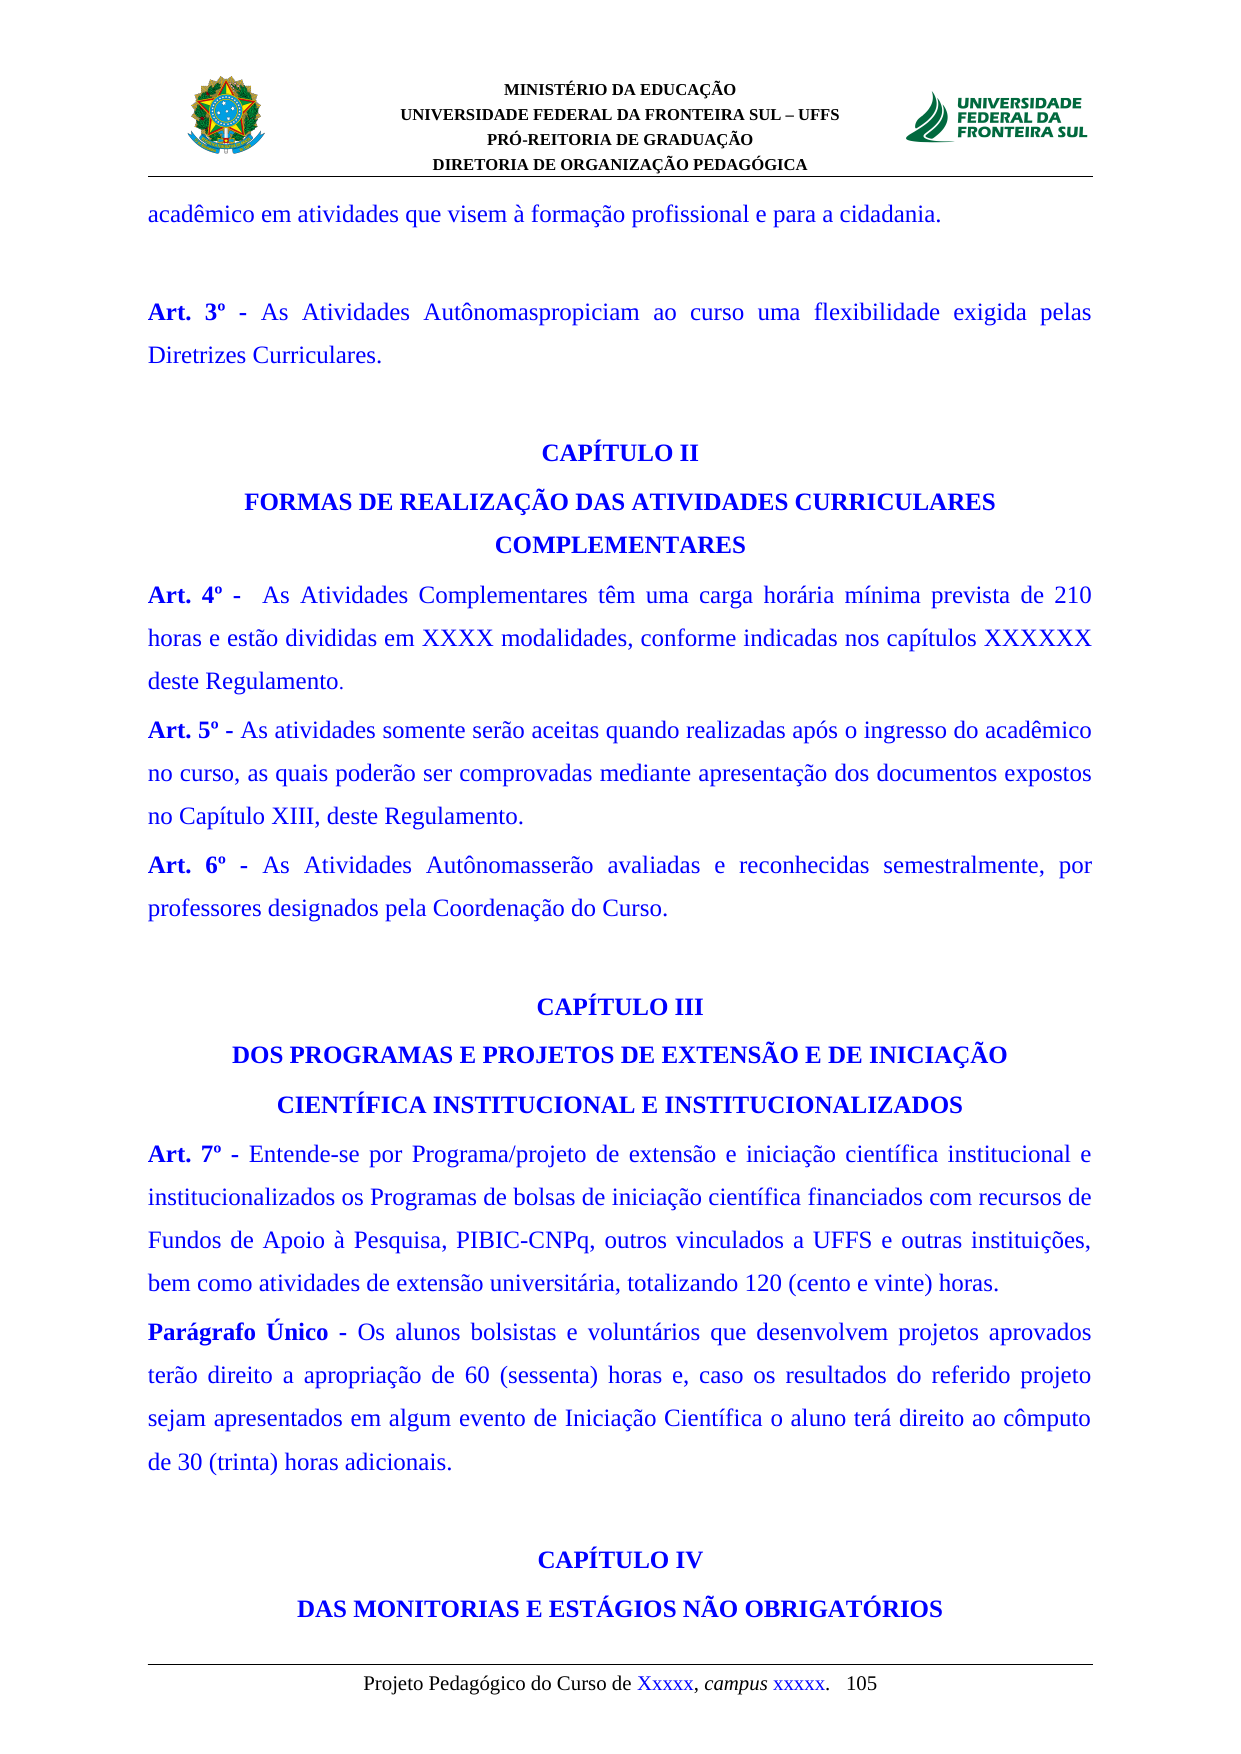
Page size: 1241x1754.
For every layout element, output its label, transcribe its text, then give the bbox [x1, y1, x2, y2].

text Art. 3º - As Atividades Autônomaspropiciam ao curso uma flexibilidade exigida pelas Diretrizes Curriculares. [148, 297, 1093, 369]
text acadêmico em atividades que visem à formação profissional e para a cidadania. [148, 199, 1093, 228]
text Art. 7º - Entende-se por Programa/projeto de extensão e iniciação científica institucional e institucionalizados os Programas de bolsas de iniciação científica financiados com recursos de Fundos de Apoio à Pesquisa, PIBIC-CNPq, outros vinculados a UFFS e outras instituições, bem como atividades de extensão universitária, totalizando 120 (cento e vinte) horas. [148, 1139, 1093, 1297]
text CAPÍTULO IV [148, 1545, 1093, 1573]
text Parágrafo Único - Os alunos bolsistas e voluntários que desenvolvem projetos aprovados terão direito a apropriação de 60 (sessenta) horas e, caso os resultados do referido projeto sejam apresentados em algum evento de Iniciação Científica o aluno terá direito ao cômputo de 30 (trinta) horas adicionais. [148, 1317, 1093, 1475]
text FORMAS DE REALIZAÇÃO DAS ATIVIDADES CURRICULARES COMPLEMENTARES [148, 487, 1093, 559]
text Art. 5º - As atividades somente serão aceitas quando realizadas após o ingresso do acadêmico no curso, as quais poderão ser comprovadas mediante apresentação dos documentos expostos no Capítulo XIII, deste Regulamento. [148, 715, 1093, 830]
picture [187, 76, 265, 154]
text Art. 4º - As Atividades Complementares têm uma carga horária mínima prevista de 210 horas e estão divididas em XXXX modalidades, conforme indicadas nos capítulos XXXXXX deste Regulamento. [148, 580, 1093, 695]
picture [903, 90, 1090, 146]
text CAPÍTULO III [148, 992, 1093, 1020]
text CAPÍTULO II [148, 438, 1093, 467]
text CIENTÍFICA INSTITUCIONAL E INSTITUCIONALIZADOS [148, 1090, 1093, 1118]
text DAS MONITORIAS E ESTÁGIOS NÃO OBRIGATÓRIOS [148, 1594, 1093, 1622]
text DOS PROGRAMAS E PROJETOS DE EXTENSÃO E DE INICIAÇÃO [148, 1041, 1093, 1069]
text Art. 6º - As Atividades Autônomasserão avaliadas e reconhecidas semestralmente, por professores designados pela Coordenação do Curso. [148, 850, 1093, 922]
